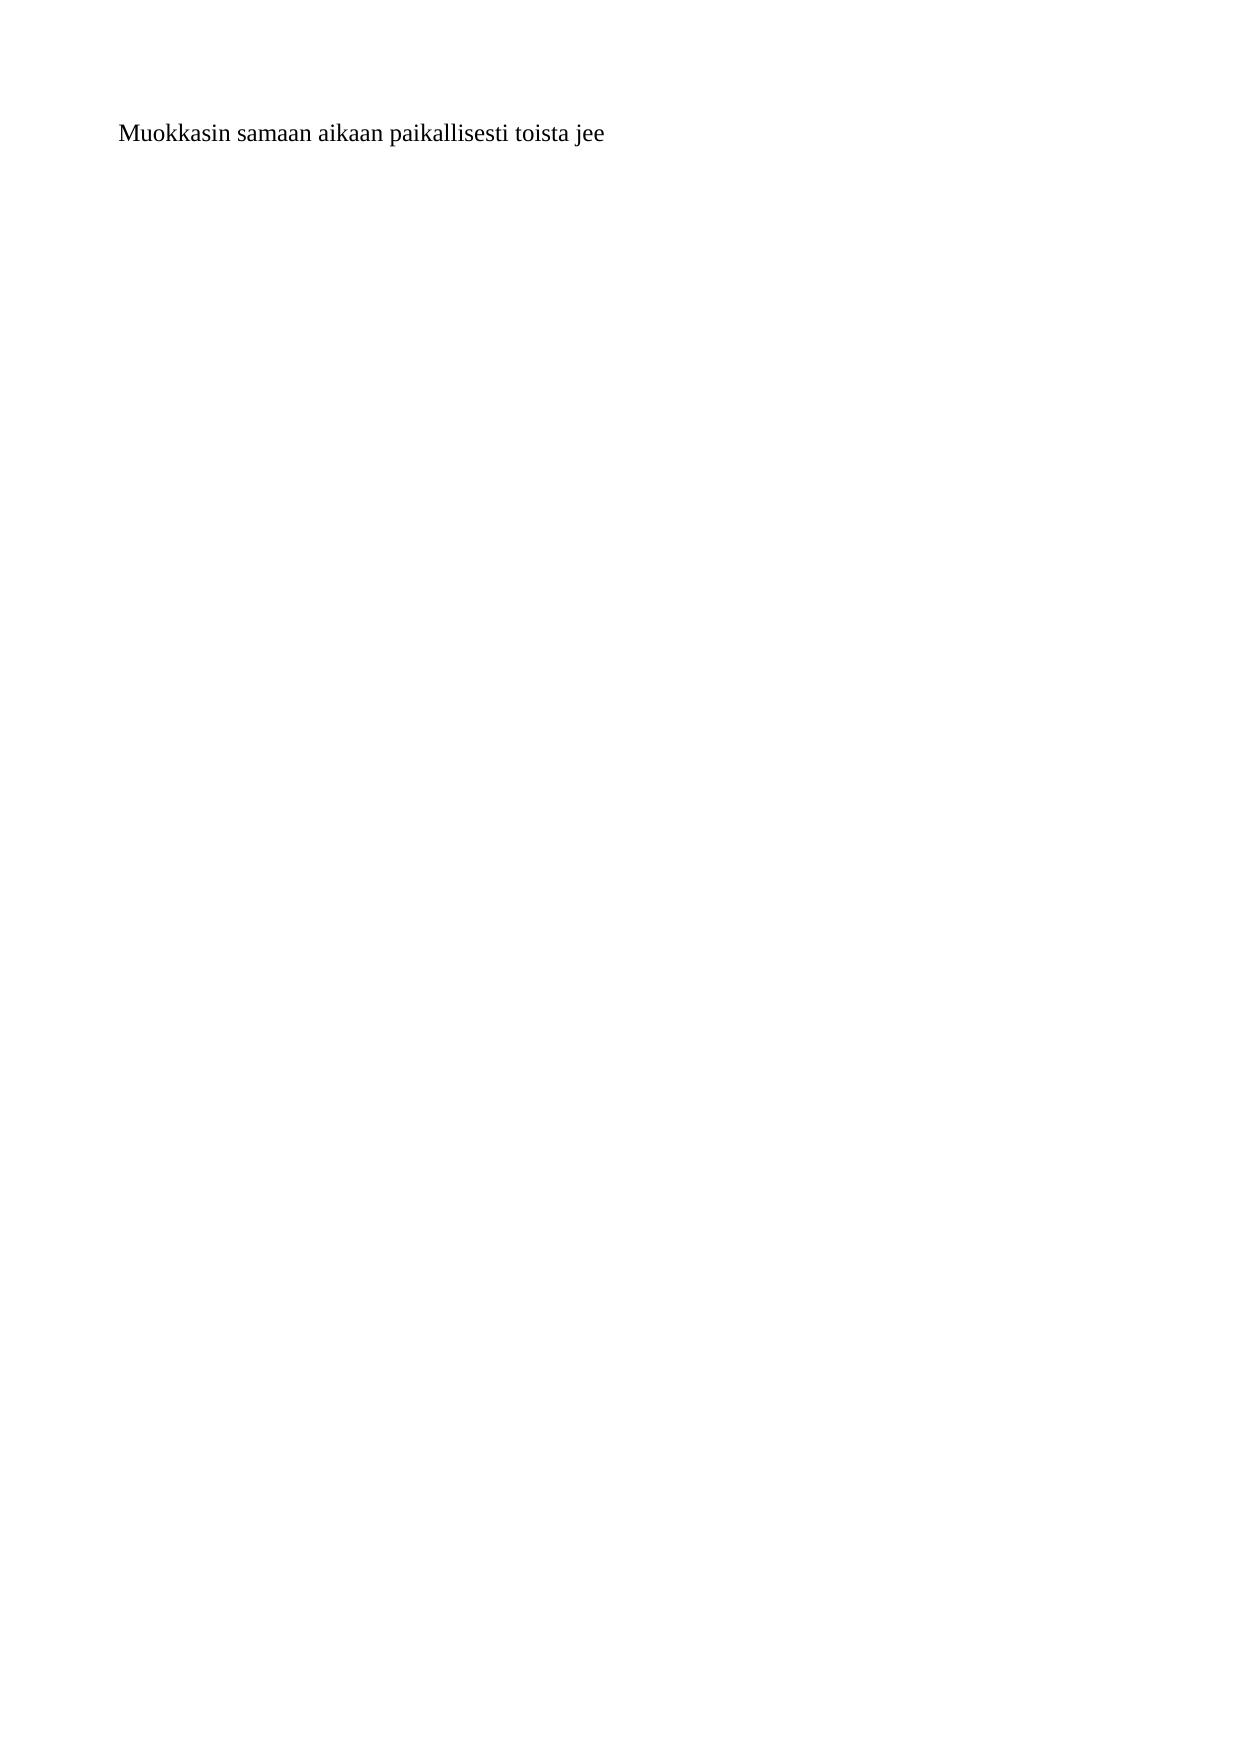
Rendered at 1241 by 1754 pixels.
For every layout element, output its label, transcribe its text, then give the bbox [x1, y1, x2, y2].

text Muokkasin samaan aikaan paikallisesti toista jee [118, 118, 1122, 147]
